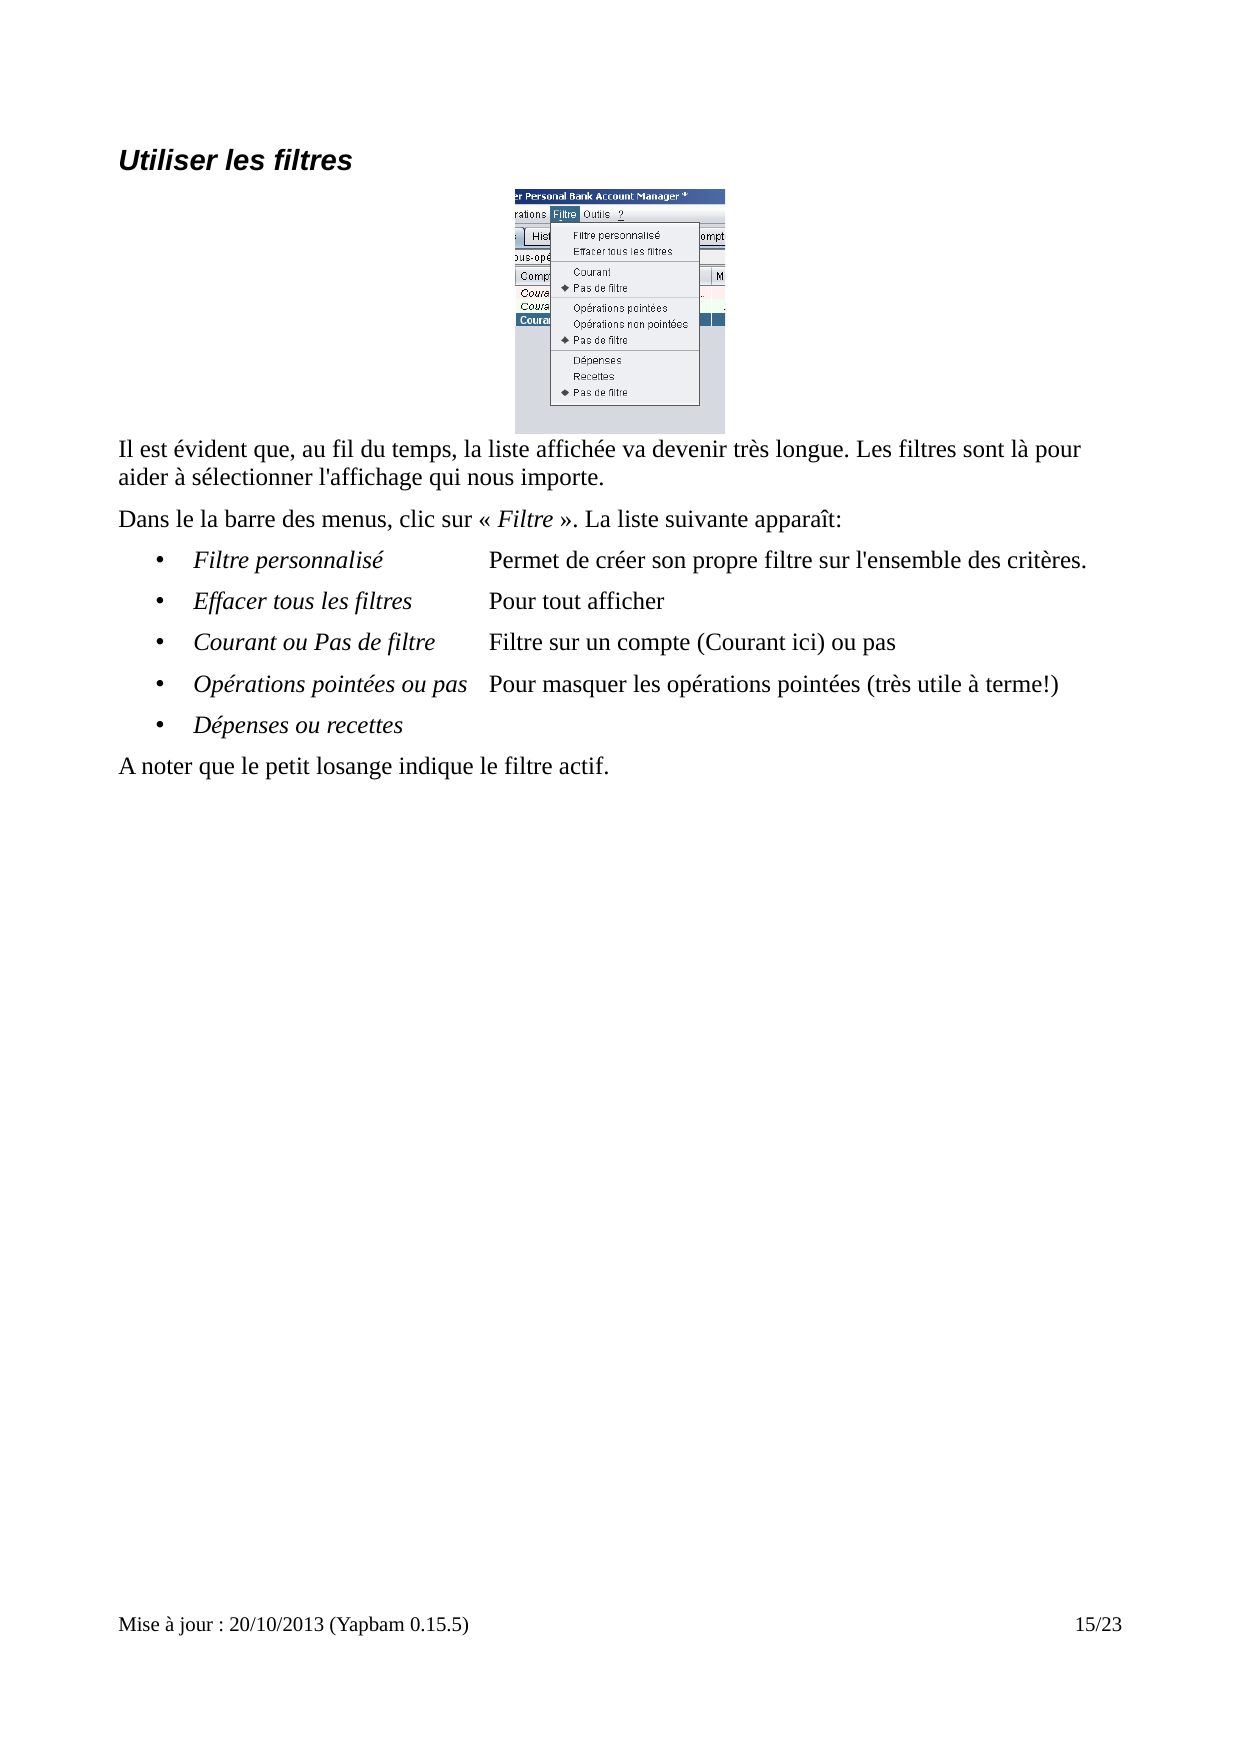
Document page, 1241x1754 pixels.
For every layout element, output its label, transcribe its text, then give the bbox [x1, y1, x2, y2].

text A noter que le petit losange indique le filtre actif. [118, 751, 1122, 780]
list Filtre personnalisé Permet de créer son propre filtre sur l'ensemble des critères. [156, 545, 1122, 574]
text Dans le la barre des menus, clic sur « Filtre ». La liste suivante apparaît: [118, 504, 1122, 532]
list Dépenses ou recettes [156, 710, 1122, 739]
subtitle Utiliser les filtres [118, 143, 1122, 177]
text Il est évident que, au fil du temps, la liste affichée va devenir très longue. Les filtres sont là pour aider à sélectionner l'affichage qui nous importe. [118, 434, 1122, 491]
picture [515, 189, 725, 434]
list Effacer tous les filtres Pour tout afficher [156, 586, 1122, 615]
list Opérations pointées ou pas Pour masquer les opérations pointées (très utile à terme!) [156, 669, 1122, 697]
list Courant ou Pas de filtre Filtre sur un compte (Courant ici) ou pas [156, 627, 1122, 656]
